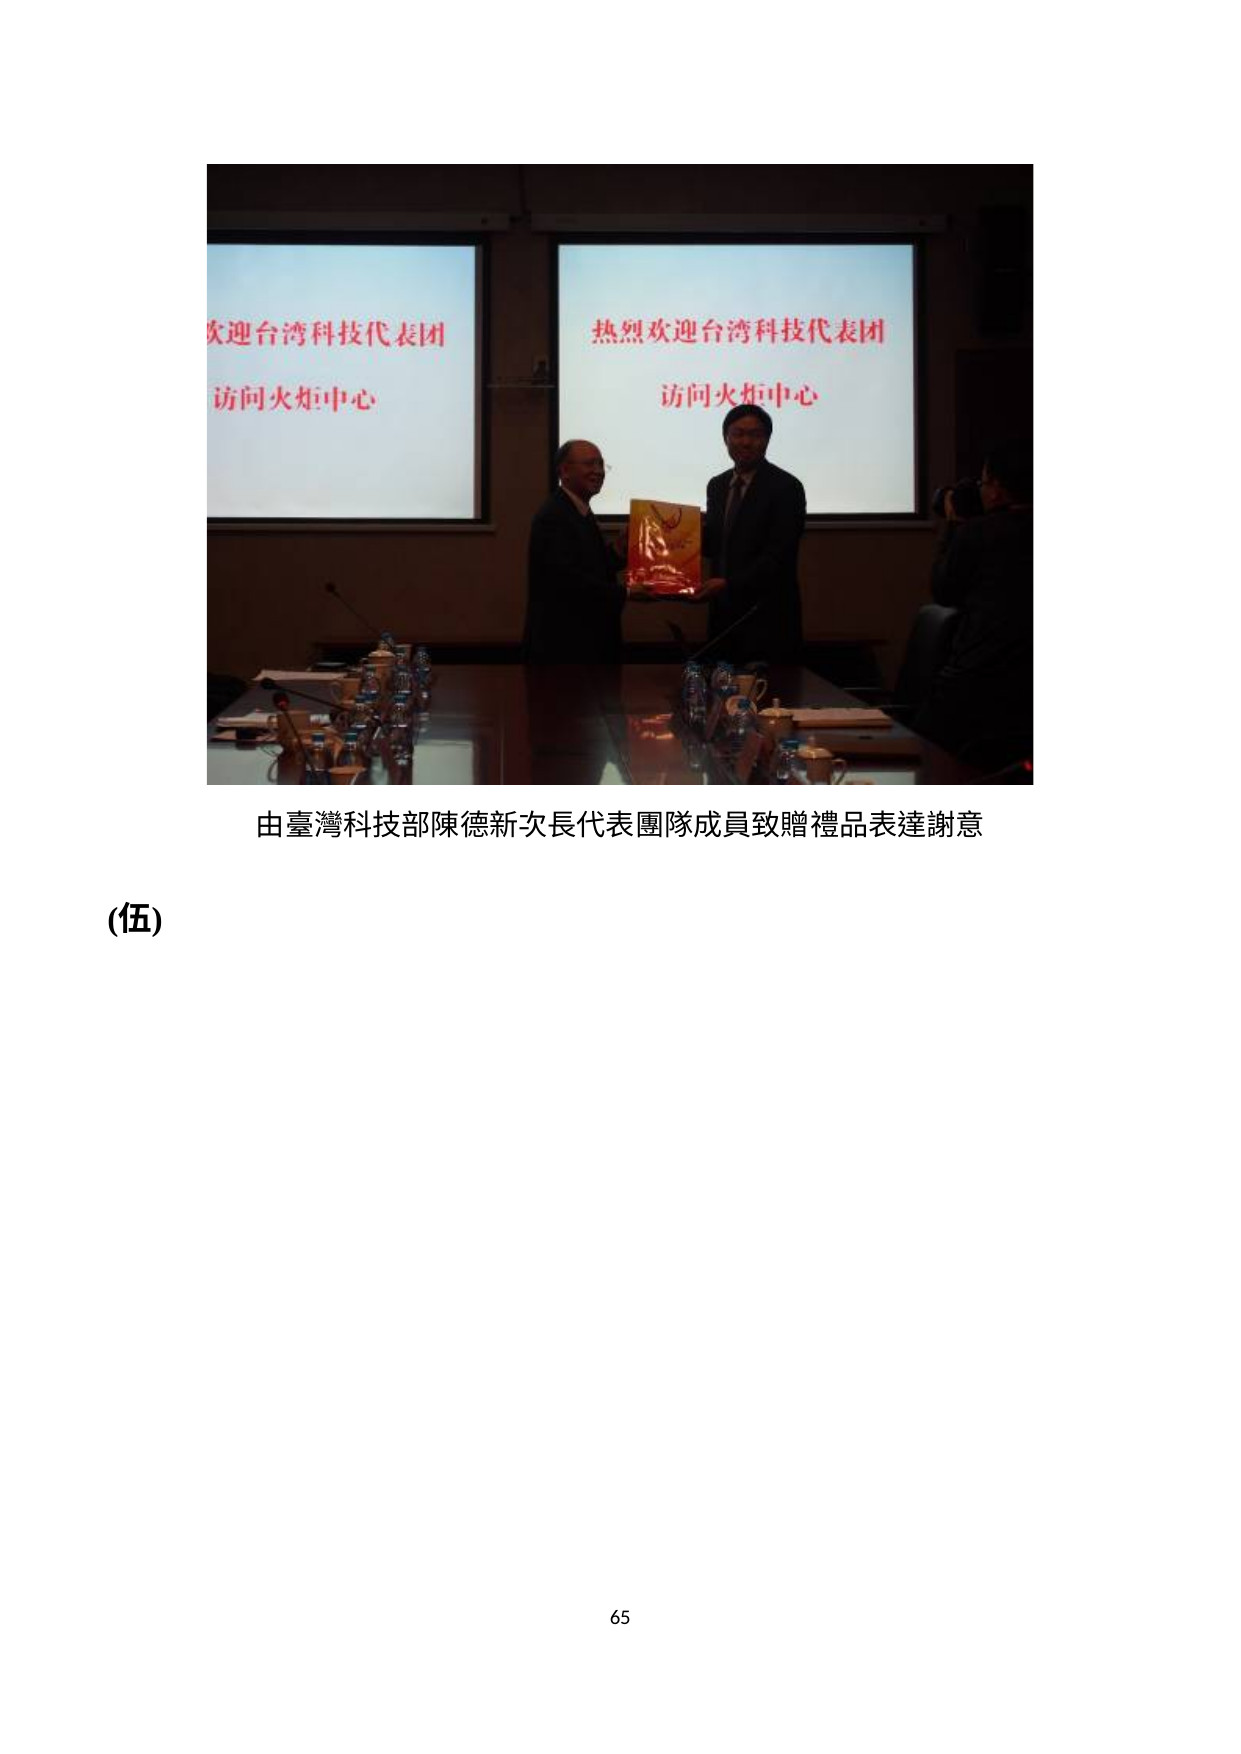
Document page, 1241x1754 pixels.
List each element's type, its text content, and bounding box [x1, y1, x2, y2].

picture [206, 164, 1034, 785]
table_cell [1034, 165, 1139, 785]
table_cell 由臺灣科技部陳德新次長代表團隊成員致贈禮品表達謝意 [101, 785, 1139, 860]
table_cell [101, 165, 206, 785]
